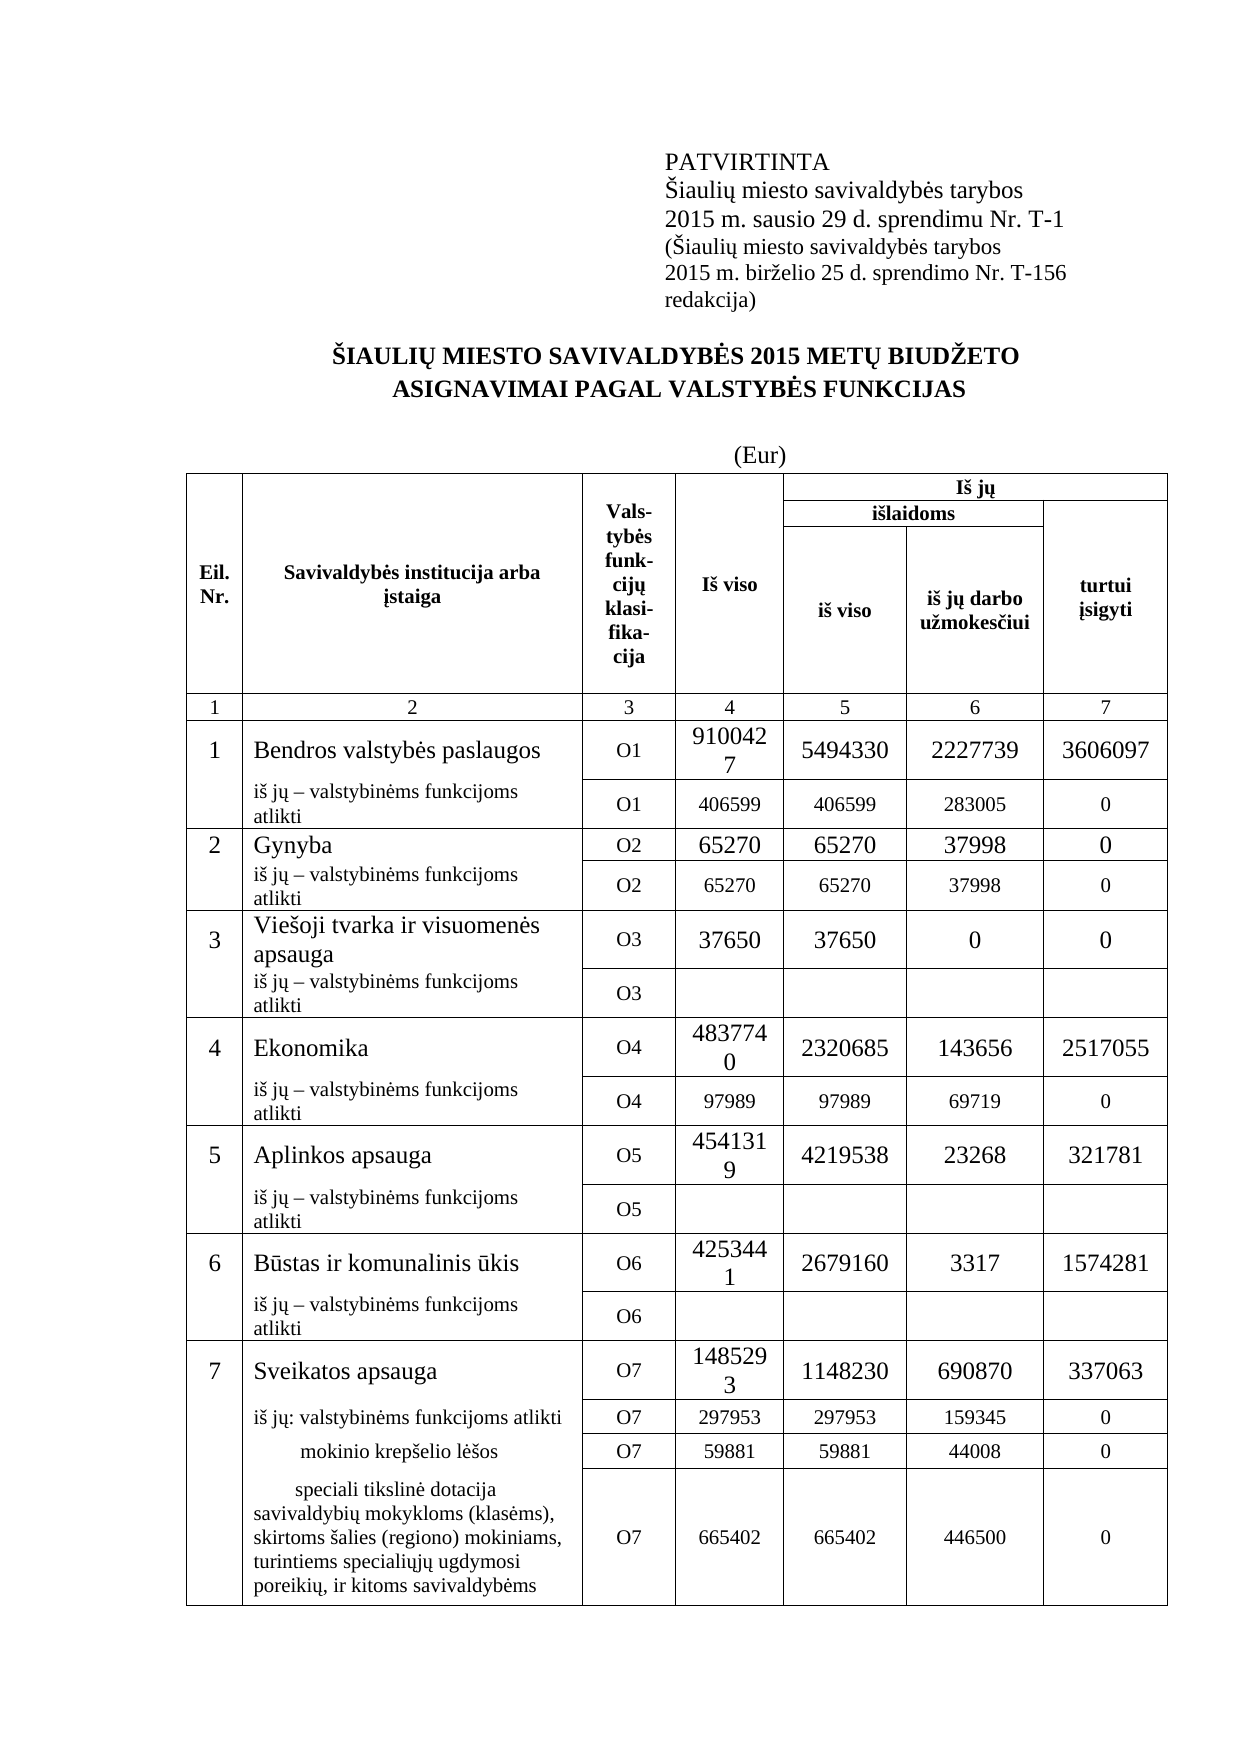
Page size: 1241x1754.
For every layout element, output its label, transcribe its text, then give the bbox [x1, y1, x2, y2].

table_cell [187, 968, 242, 1017]
table_cell iš jų – valstybinėms funkcijoms atlikti [243, 1291, 582, 1340]
table_cell O7 [583, 1469, 675, 1605]
table_cell O2 [583, 829, 675, 860]
table_cell 37650 [676, 911, 783, 968]
table_cell iš jų – valstybinėms funkcijoms atlikti [243, 1184, 582, 1233]
table_cell 446500 [907, 1469, 1043, 1605]
table_cell 4 [676, 694, 783, 720]
table_cell [187, 860, 242, 909]
table_cell 44008 [907, 1434, 1043, 1468]
table_cell iš jų – valstybinėms funkcijoms atlikti [243, 779, 582, 828]
table_cell 65270 [784, 829, 906, 860]
table_cell [187, 779, 242, 828]
table_cell 37998 [907, 861, 1043, 909]
table_cell 0 [1044, 1469, 1167, 1605]
table_cell O3 [583, 969, 675, 1017]
text ASIGNAVIMAI PAGAL VALSTYBĖS FUNKCIJAS [177, 374, 1181, 403]
table_cell 1 [187, 721, 242, 778]
table_cell 1485293 [676, 1341, 783, 1399]
table_cell 6 [187, 1234, 242, 1291]
table_cell 665402 [784, 1469, 906, 1605]
table_cell 3606097 [1044, 721, 1167, 778]
table_cell 406599 [784, 780, 906, 828]
table_cell O2 [583, 861, 675, 909]
table_cell 65270 [676, 829, 783, 860]
table_cell 0 [1044, 780, 1167, 828]
table_cell 0 [1044, 861, 1167, 909]
table_cell 4837740 [676, 1018, 783, 1076]
table_cell Gynyba [243, 829, 582, 860]
table_cell 59881 [784, 1434, 906, 1468]
table_cell 0 [1044, 1400, 1167, 1433]
table_cell 4219538 [784, 1126, 906, 1183]
table_header Vals-tybės funk-cijų klasi-fika-cija [583, 474, 675, 693]
table_cell [907, 1292, 1043, 1340]
table_cell 690870 [907, 1341, 1043, 1399]
table_cell O4 [583, 1018, 675, 1076]
table_cell Sveikatos apsauga [243, 1341, 582, 1399]
table_cell [676, 969, 783, 1017]
table_cell 37998 [907, 829, 1043, 860]
table_cell [784, 1185, 906, 1233]
table_cell O4 [583, 1077, 675, 1125]
table_cell iš jų – valstybinėms funkcijoms atlikti [243, 1076, 582, 1125]
table_cell [907, 969, 1043, 1017]
table_cell 406599 [676, 780, 783, 828]
table_cell 665402 [676, 1469, 783, 1605]
table_cell [676, 1292, 783, 1340]
table_cell 4253441 [676, 1234, 783, 1291]
table_cell 97989 [784, 1077, 906, 1125]
table_cell 283005 [907, 780, 1043, 828]
table_cell 9100427 [676, 721, 783, 778]
table_cell [784, 1292, 906, 1340]
table_cell Bendros valstybės paslaugos [243, 721, 582, 778]
table_cell 1 [187, 694, 242, 720]
text Šiaulių miesto savivaldybės tarybos [664, 176, 1181, 204]
table_cell 4541319 [676, 1126, 783, 1183]
table_cell [1044, 969, 1167, 1017]
table_cell [784, 969, 906, 1017]
table_cell 2517055 [1044, 1018, 1167, 1076]
table_cell Viešoji tvarka ir visuomenės apsauga [243, 911, 582, 968]
table_cell O6 [583, 1234, 675, 1291]
table_cell 2320685 [784, 1018, 906, 1076]
text redakcija) [582, 286, 1181, 312]
table_cell 2227739 [907, 721, 1043, 778]
table_cell Būstas ir komunalinis ūkis [243, 1234, 582, 1291]
table_cell [187, 1399, 242, 1433]
text (Šiaulių miesto savivaldybės tarybos [582, 233, 1181, 259]
table_cell Aplinkos apsauga [243, 1126, 582, 1183]
table_cell O3 [583, 911, 675, 968]
table_cell iš jų: valstybinėms funkcijoms atlikti [243, 1399, 582, 1433]
table_cell O5 [583, 1185, 675, 1233]
table_cell 0 [1044, 911, 1167, 968]
table_cell O7 [583, 1400, 675, 1433]
table_header Iš jų [784, 474, 1167, 499]
table_cell 321781 [1044, 1126, 1167, 1183]
text ŠIAULIŲ MIESTO SAVIVALDYBĖS 2015 METŲ BIUDŽETO [177, 341, 1181, 370]
table_cell [187, 1291, 242, 1340]
table_cell O7 [583, 1341, 675, 1399]
table_cell 65270 [676, 861, 783, 909]
table_cell [1044, 1292, 1167, 1340]
table_cell speciali tikslinė dotacija savivaldybių mokykloms (klasėms), skirtoms šalies (regiono) mokiniams, turintiems specialiųjų ugdymosi poreikių, ir kitoms savivaldybėms [243, 1468, 582, 1605]
table_cell 59881 [676, 1434, 783, 1468]
table_cell 2 [187, 829, 242, 860]
table_header Iš viso [676, 474, 783, 693]
table_header Savivaldybės institucija arba įstaiga [243, 474, 582, 693]
table_cell 23268 [907, 1126, 1043, 1183]
table_cell 297953 [784, 1400, 906, 1433]
table_cell turtui įsigyti [1044, 501, 1167, 693]
table_cell iš jų – valstybinėms funkcijoms atlikti [243, 860, 582, 909]
table_cell 0 [1044, 1434, 1167, 1468]
table_cell 97989 [676, 1077, 783, 1125]
table_cell 5494330 [784, 721, 906, 778]
table_cell O7 [583, 1434, 675, 1468]
table_cell [907, 1185, 1043, 1233]
table_cell 7 [187, 1341, 242, 1399]
table_cell 159345 [907, 1400, 1043, 1433]
table_cell 0 [907, 911, 1043, 968]
table_cell 337063 [1044, 1341, 1167, 1399]
table_cell O1 [583, 721, 675, 778]
table_cell O1 [583, 780, 675, 828]
table_cell iš viso [784, 527, 906, 693]
table_cell O6 [583, 1292, 675, 1340]
table_cell 2679160 [784, 1234, 906, 1291]
text 2015 m. sausio 29 d. sprendimu Nr. T-1 [664, 204, 1181, 233]
table_cell 4 [187, 1018, 242, 1076]
table_cell 65270 [784, 861, 906, 909]
table_cell 0 [1044, 829, 1167, 860]
table_cell [187, 1184, 242, 1233]
table_cell 3 [583, 694, 675, 720]
table_cell 6 [907, 694, 1043, 720]
table_cell 1574281 [1044, 1234, 1167, 1291]
table_cell iš jų darbo užmokesčiui [907, 527, 1043, 693]
table_header Eil. Nr. [187, 474, 242, 693]
text 2015 m. birželio 25 d. sprendimo Nr. T-156 [582, 259, 1181, 286]
table_cell iš jų – valstybinėms funkcijoms atlikti [243, 968, 582, 1017]
table_cell [187, 1433, 242, 1468]
table_cell [676, 1185, 783, 1233]
table_cell 3317 [907, 1234, 1043, 1291]
table_cell 143656 [907, 1018, 1043, 1076]
table_cell 69719 [907, 1077, 1043, 1125]
table_cell 3 [187, 911, 242, 968]
table_cell 5 [187, 1126, 242, 1183]
table_cell O5 [583, 1126, 675, 1183]
table_cell 7 [1044, 694, 1167, 720]
table_cell išlaidoms [784, 501, 1043, 526]
table_cell [187, 1076, 242, 1125]
table_cell [187, 1468, 242, 1605]
table_cell mokinio krepšelio lėšos [243, 1433, 582, 1468]
table_cell [1044, 1185, 1167, 1233]
text PATVIRTINTA [664, 147, 1181, 176]
table_cell 1148230 [784, 1341, 906, 1399]
text (Eur) [177, 440, 1181, 469]
table_cell Ekonomika [243, 1018, 582, 1076]
table_cell 297953 [676, 1400, 783, 1433]
table_cell 37650 [784, 911, 906, 968]
table_cell 5 [784, 694, 906, 720]
table_cell 2 [243, 694, 582, 720]
table_cell 0 [1044, 1077, 1167, 1125]
